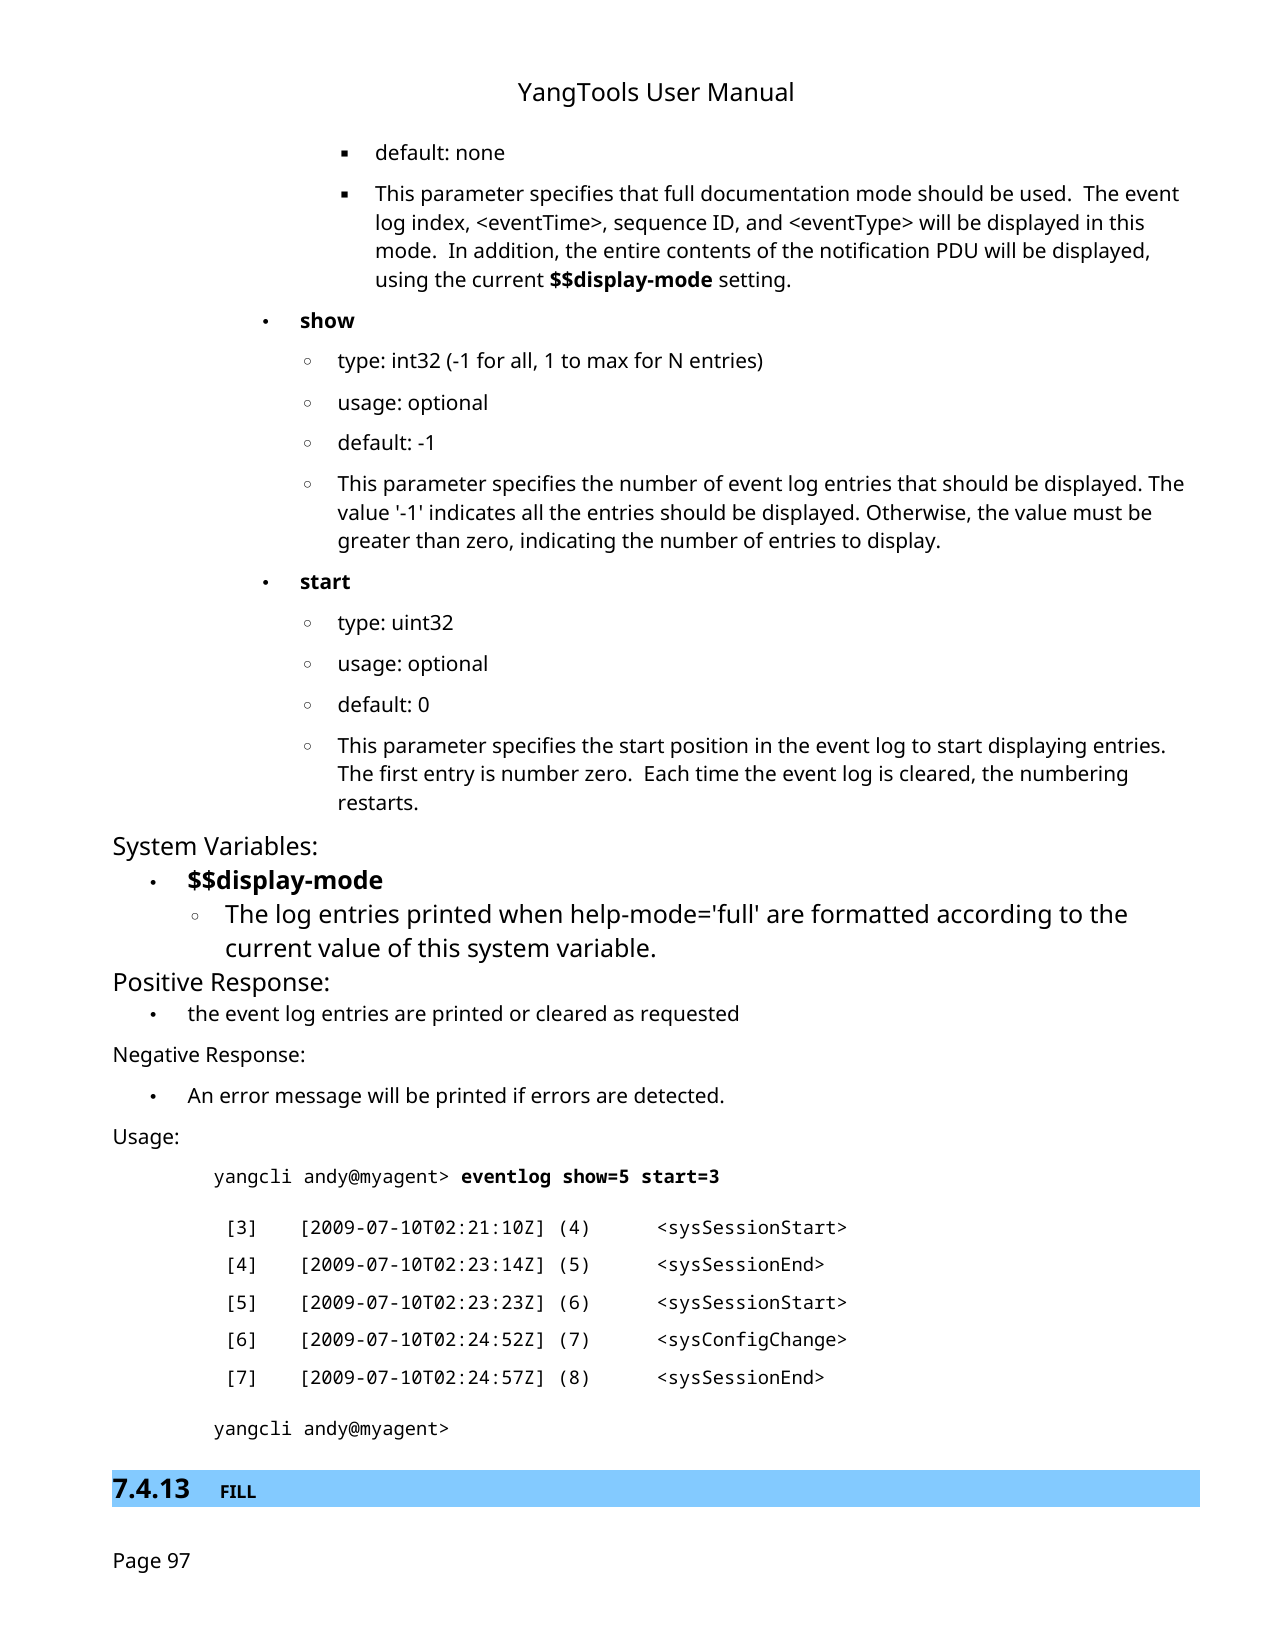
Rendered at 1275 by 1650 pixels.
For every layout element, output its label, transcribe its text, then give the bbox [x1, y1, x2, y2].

list start [262, 567, 1200, 596]
subtitle fill [112, 1470, 1200, 1507]
list type: int32 (-1 for all, 1 to max for N entries) [300, 347, 1200, 375]
text Negative Response: [112, 1040, 1200, 1068]
list the event log entries are printed or cleared as requested [150, 999, 1200, 1028]
list This parameter specifies the start position in the event log to start displaying entries. The first entry is number zero. Each time the event log is cleared, the numbering restarts. [300, 731, 1200, 816]
list show [262, 306, 1200, 334]
text [7] [2009-07-10T02:24:57Z] (8) <sysSessionEnd> yangcli andy@myagent> [139, 1364, 1200, 1441]
list type: uint32 [300, 608, 1200, 637]
list usage: optional [300, 649, 1200, 678]
list default: -1 [300, 428, 1200, 457]
text [4] [2009-07-10T02:23:14Z] (5) <sysSessionEnd> [139, 1251, 1200, 1277]
list $$display-mode [150, 863, 1200, 897]
text [6] [2009-07-10T02:24:52Z] (7) <sysConfigChange> [139, 1326, 1200, 1352]
text Positive Response: [112, 965, 1200, 999]
text System Variables: [112, 829, 1200, 863]
text yangcli andy@myagent> eventlog show=5 start=3 [3] [2009-07-10T02:21:10Z] (4) <sysSessionStart> [139, 1163, 1200, 1239]
list The log entries printed when help-mode='full' are formatted according to the current value of this system variable. [187, 897, 1200, 965]
list An error message will be printed if errors are detected. [150, 1081, 1200, 1109]
text [5] [2009-07-10T02:23:23Z] (6) <sysSessionStart> [139, 1289, 1200, 1314]
list This parameter specifies that full documentation mode should be used. The event log index, <eventTime>, sequence ID, and <eventType> will be displayed in this mode. In addition, the entire contents of the notification PDU will be displayed, using the current $$display-mode setting. [337, 179, 1200, 293]
list default: none [337, 138, 1200, 167]
list This parameter specifies the number of event log entries that should be displayed. The value '-1' indicates all the entries should be displayed. Otherwise, the value must be greater than zero, indicating the number of entries to display. [300, 469, 1200, 555]
text Usage: [112, 1122, 1200, 1150]
list usage: optional [300, 388, 1200, 416]
list default: 0 [300, 690, 1200, 718]
